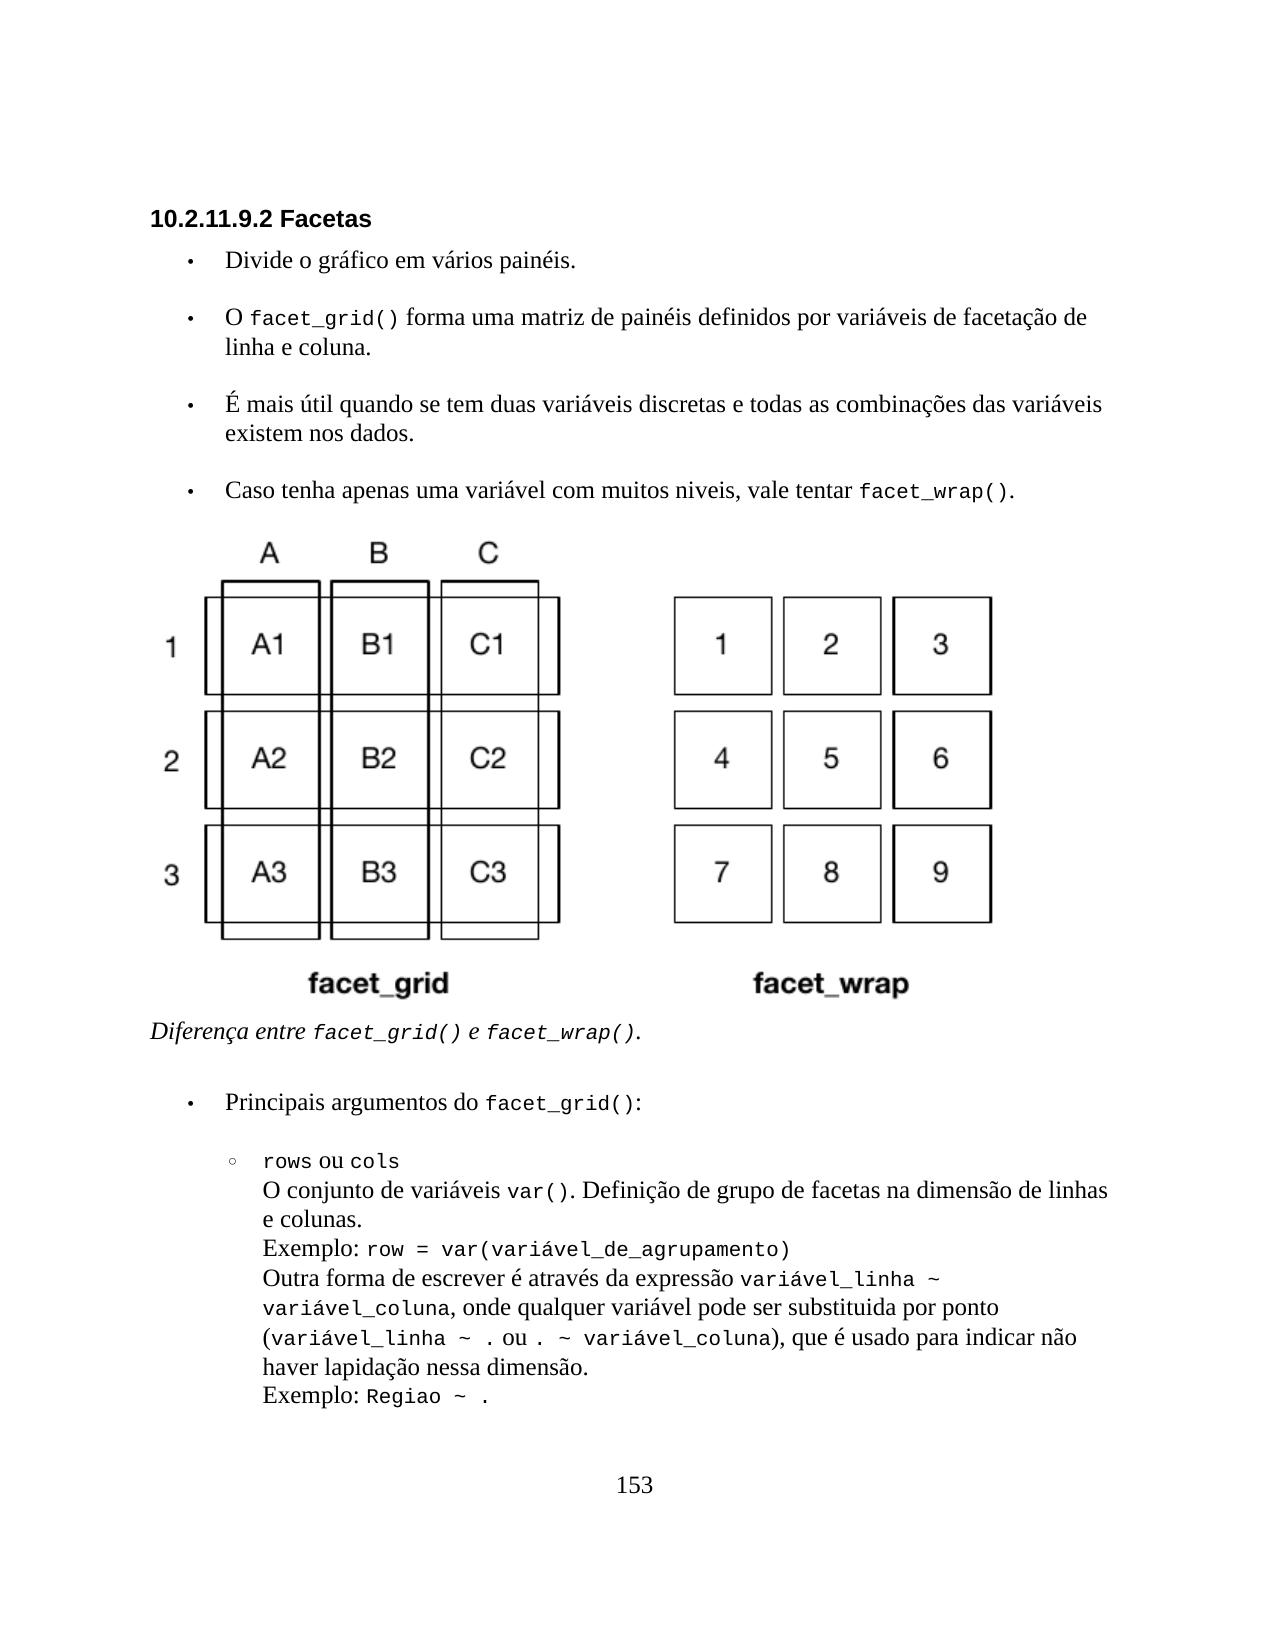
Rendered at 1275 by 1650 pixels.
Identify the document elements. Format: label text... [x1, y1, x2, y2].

list Principais argumentos do facet_grid(): [187, 1087, 1125, 1145]
list rows ou cols O conjunto de variáveis var(). Definição de grupo de facetas na dimensão de linhas e colunas. Exemplo: row = var(variável_de_agrupamento) Outra forma de escrever é através da expressão variável_linha ~ variável_coluna, onde qualquer variável pode ser substituida por ponto (variável_linha ~ . ou . ~ variável_coluna), que é usado para indicar não haver lapidação nessa dimensão. Exemplo: Regiao ~ . [225, 1145, 1125, 1439]
list Caso tenha apenas uma variável com muitos niveis, vale tentar facet_wrap(). [187, 476, 1125, 534]
subtitle 10.2.11.9.2 Facetas [150, 204, 1125, 232]
text Diferença entre facet_grid() e facet_wrap(). [150, 1016, 1125, 1046]
picture [150, 533, 994, 1004]
list É mais útil quando se tem duas variáveis discretas e todas as combinações das variáveis existem nos dados. [187, 389, 1125, 476]
list O facet_grid() forma uma matriz de painéis definidos por variáveis de facetação de linha e coluna. [187, 302, 1125, 389]
list Divide o gráfico em vários painéis. [187, 245, 1125, 302]
